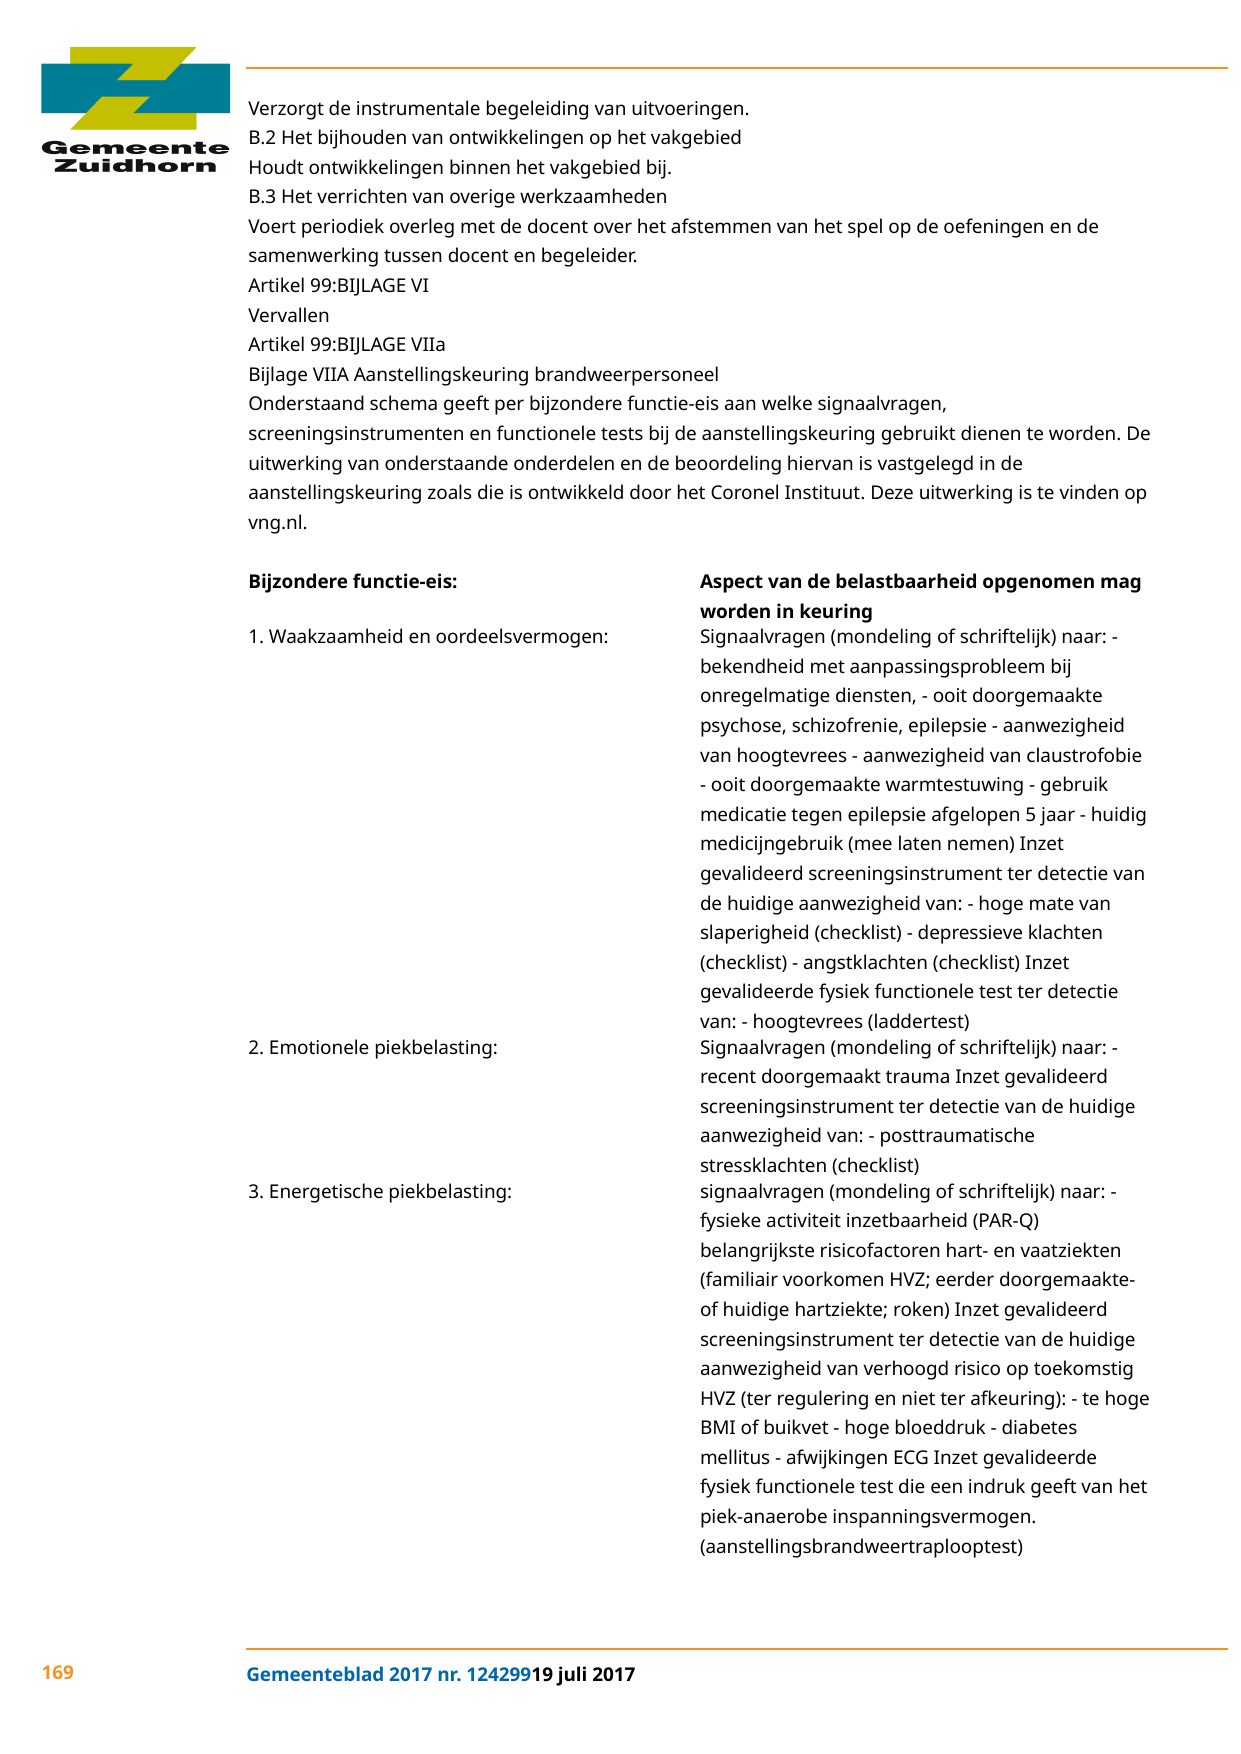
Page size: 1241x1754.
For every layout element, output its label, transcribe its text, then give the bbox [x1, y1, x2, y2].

table_cell Signaalvragen (mondeling of schriftelijk) naar: - bekendheid met aanpassingsprobleem bij onregelmatige diensten, - ooit doorgemaakte psychose, schizofrenie, epilepsie - aanwezigheid van hoogtevrees - aanwezigheid van claustrofobie - ooit doorgemaakte warmtestuwing - gebruik medicatie tegen epilepsie afgelopen 5 jaar - huidig medicijngebruik (mee laten nemen) Inzet gevalideerd screeningsinstrument ter detectie van de huidige aanwezigheid van: - hoge mate van slaperigheid (checklist) - depressieve klachten (checklist) - angstklachten (checklist) Inzet gevalideerde fysiek functionele test ter detectie van: - hoogtevrees (laddertest) [700, 624, 1152, 1034]
text Houdt ontwikkelingen binnen het vakgebied bij. [248, 154, 1152, 180]
text B.2 Het bijhouden van ontwikkelingen op het vakgebied [248, 124, 1152, 150]
table_cell 2. Emotionele piekbelasting: [248, 1034, 700, 1178]
text Bijlage VIIA Aanstellingskeuring brandweerpersoneel [248, 361, 1152, 387]
text Onderstaand schema geeft per bijzondere functie-eis aan welke signaalvragen, screeningsinstrumenten en functionele tests bij de aanstellingskeuring gebruikt dienen te worden. De uitwerking van onderstaande onderdelen en de beoordeling hiervan is vastgelegd in de aanstellingskeuring zoals die is ontwikkeld door het Coronel Instituut. Deze uitwerking is te vinden op vng.nl. [248, 391, 1152, 535]
table_cell 1. Waakzaamheid en oordeelsvermogen: [248, 624, 700, 1034]
text Vervallen [248, 302, 1152, 328]
text Verzorgt de instrumentale begeleiding van uitvoeringen. [248, 95, 1152, 121]
table_header Bijzondere functie-eis: [248, 568, 700, 623]
table_cell 3. Energetische piekbelasting: [248, 1178, 700, 1559]
picture [41, 47, 231, 172]
table_cell signaalvragen (mondeling of schriftelijk) naar: - fysieke activiteit inzetbaarheid (PAR-Q) belangrijkste risicofactoren hart- en vaatziekten (familiair voorkomen HVZ; eerder doorgemaakte- of huidige hartziekte; roken) Inzet gevalideerd screeningsinstrument ter detectie van de huidige aanwezigheid van verhoogd risico op toekomstig HVZ (ter regulering en niet ter afkeuring): - te hoge BMI of buikvet - hoge bloeddruk - diabetes mellitus - afwijkingen ECG Inzet gevalideerde fysiek functionele test die een indruk geeft van het piek-anaerobe inspanningsvermogen. (aanstellingsbrandweertraplooptest) [700, 1178, 1152, 1559]
text Artikel 99:BIJLAGE VI [248, 272, 1152, 298]
text Voert periodiek overleg met de docent over het afstemmen van het spel op de oefeningen en de samenwerking tussen docent en begeleider. [248, 213, 1152, 268]
table_header Aspect van de belastbaarheid opgenomen mag worden in keuring [700, 568, 1152, 623]
table_cell Signaalvragen (mondeling of schriftelijk) naar: - recent doorgemaakt trauma Inzet gevalideerd screeningsinstrument ter detectie van de huidige aanwezigheid van: - posttraumatische stressklachten (checklist) [700, 1034, 1152, 1178]
text Artikel 99:BIJLAGE VIIa [248, 331, 1152, 357]
text B.3 Het verrichten van overige werkzaamheden [248, 183, 1152, 209]
